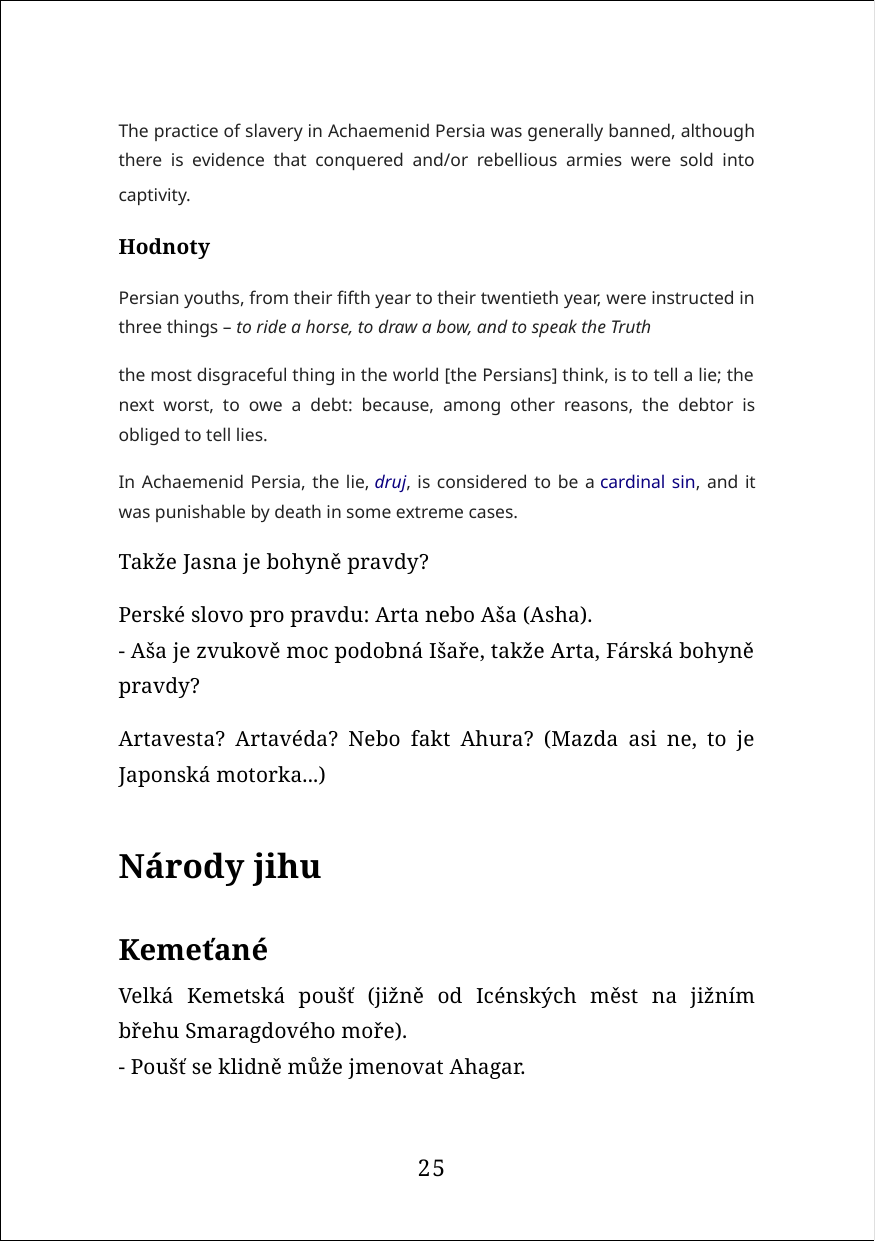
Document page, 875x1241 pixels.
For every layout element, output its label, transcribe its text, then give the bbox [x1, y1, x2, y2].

subtitle Kemeťané [118, 930, 756, 969]
subtitle Národy jihu [118, 843, 756, 888]
text the most disgraceful thing in the world [the Persians] think, is to tell a lie; the next worst, to owe a debt: because, among other reasons, the debtor is obliged to tell lies. [118, 363, 756, 446]
text In Achaemenid Persia, the lie, druj, is considered to be a cardinal sin, and it was punishable by death in some extreme cases. [118, 470, 756, 523]
text Velká Kemetská poušť (jižně od Icénských měst na jižním břehu Smaragdového moře). - Poušť se klidně může jmenovat Ahagar. [118, 981, 756, 1081]
text The practice of slavery in Achaemenid Persia was generally banned, although there is evidence that conquered and/or rebellious armies were sold into captivity. [118, 118, 756, 207]
text Persian youths, from their fifth year to their twentieth year, were instructed in three things – to ride a horse, to draw a bow, and to speak the Truth [118, 285, 756, 339]
text Artavesta? Artavéda? Nebo fakt Ahura? (Mazda asi ne, to je Japonská motorka...) [118, 724, 756, 788]
text Hodnoty [118, 232, 756, 261]
text Takže Jasna je bohyně pravdy? [118, 547, 756, 576]
text Perské slovo pro pravdu: Arta nebo Aša (Asha). - Aša je zvukově moc podobná Išaře, takže Arta, Fárská bohyně pravdy? [118, 600, 756, 700]
